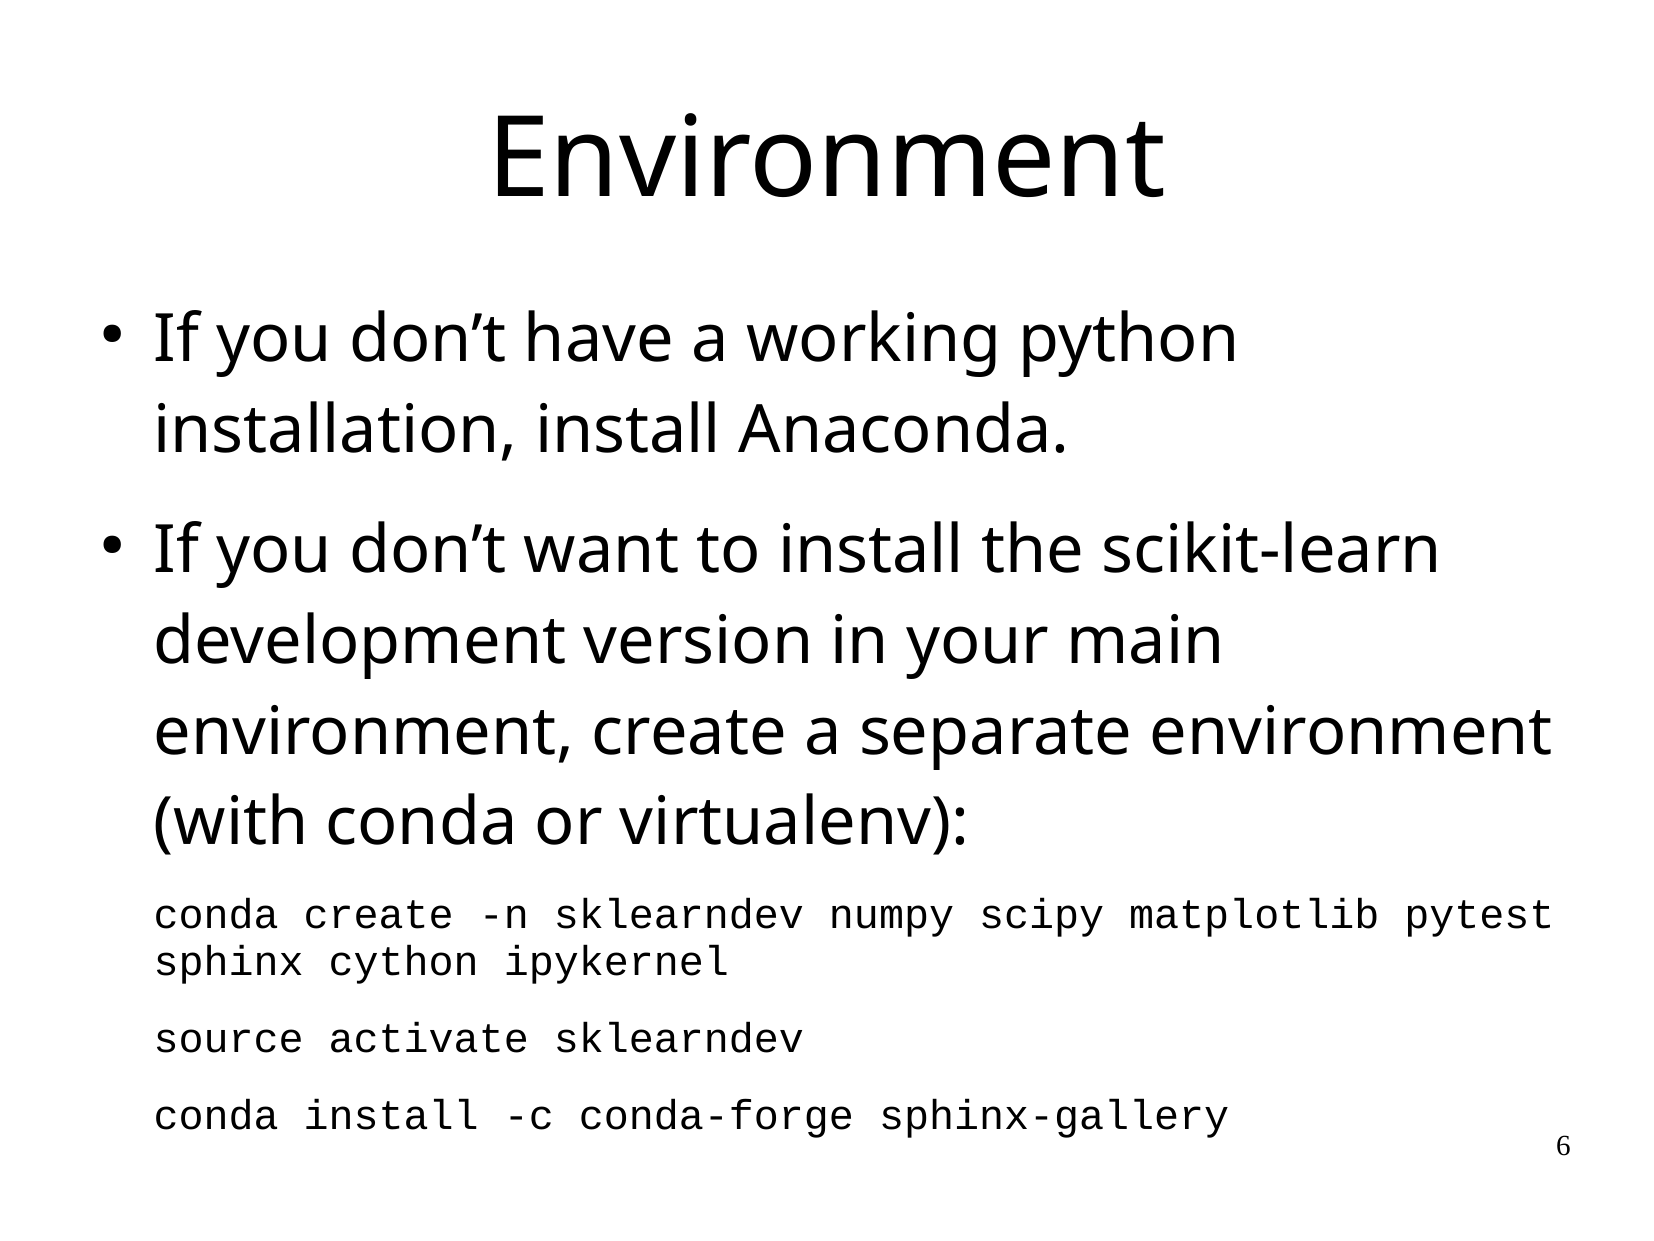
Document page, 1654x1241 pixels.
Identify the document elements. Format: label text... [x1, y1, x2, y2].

title Environment [82, 49, 1571, 257]
list If you don’t have a working python installation, install Anaconda. If you don’t want to install the scikit-learn development version in your main environment, create a separate environment (with conda or virtualenv): conda create -n sklearndev numpy scipy matplotlib pytest sphinx cython ipykernel source activate sklearndev conda install -c conda-forge sphinx-gallery [82, 290, 1571, 1010]
